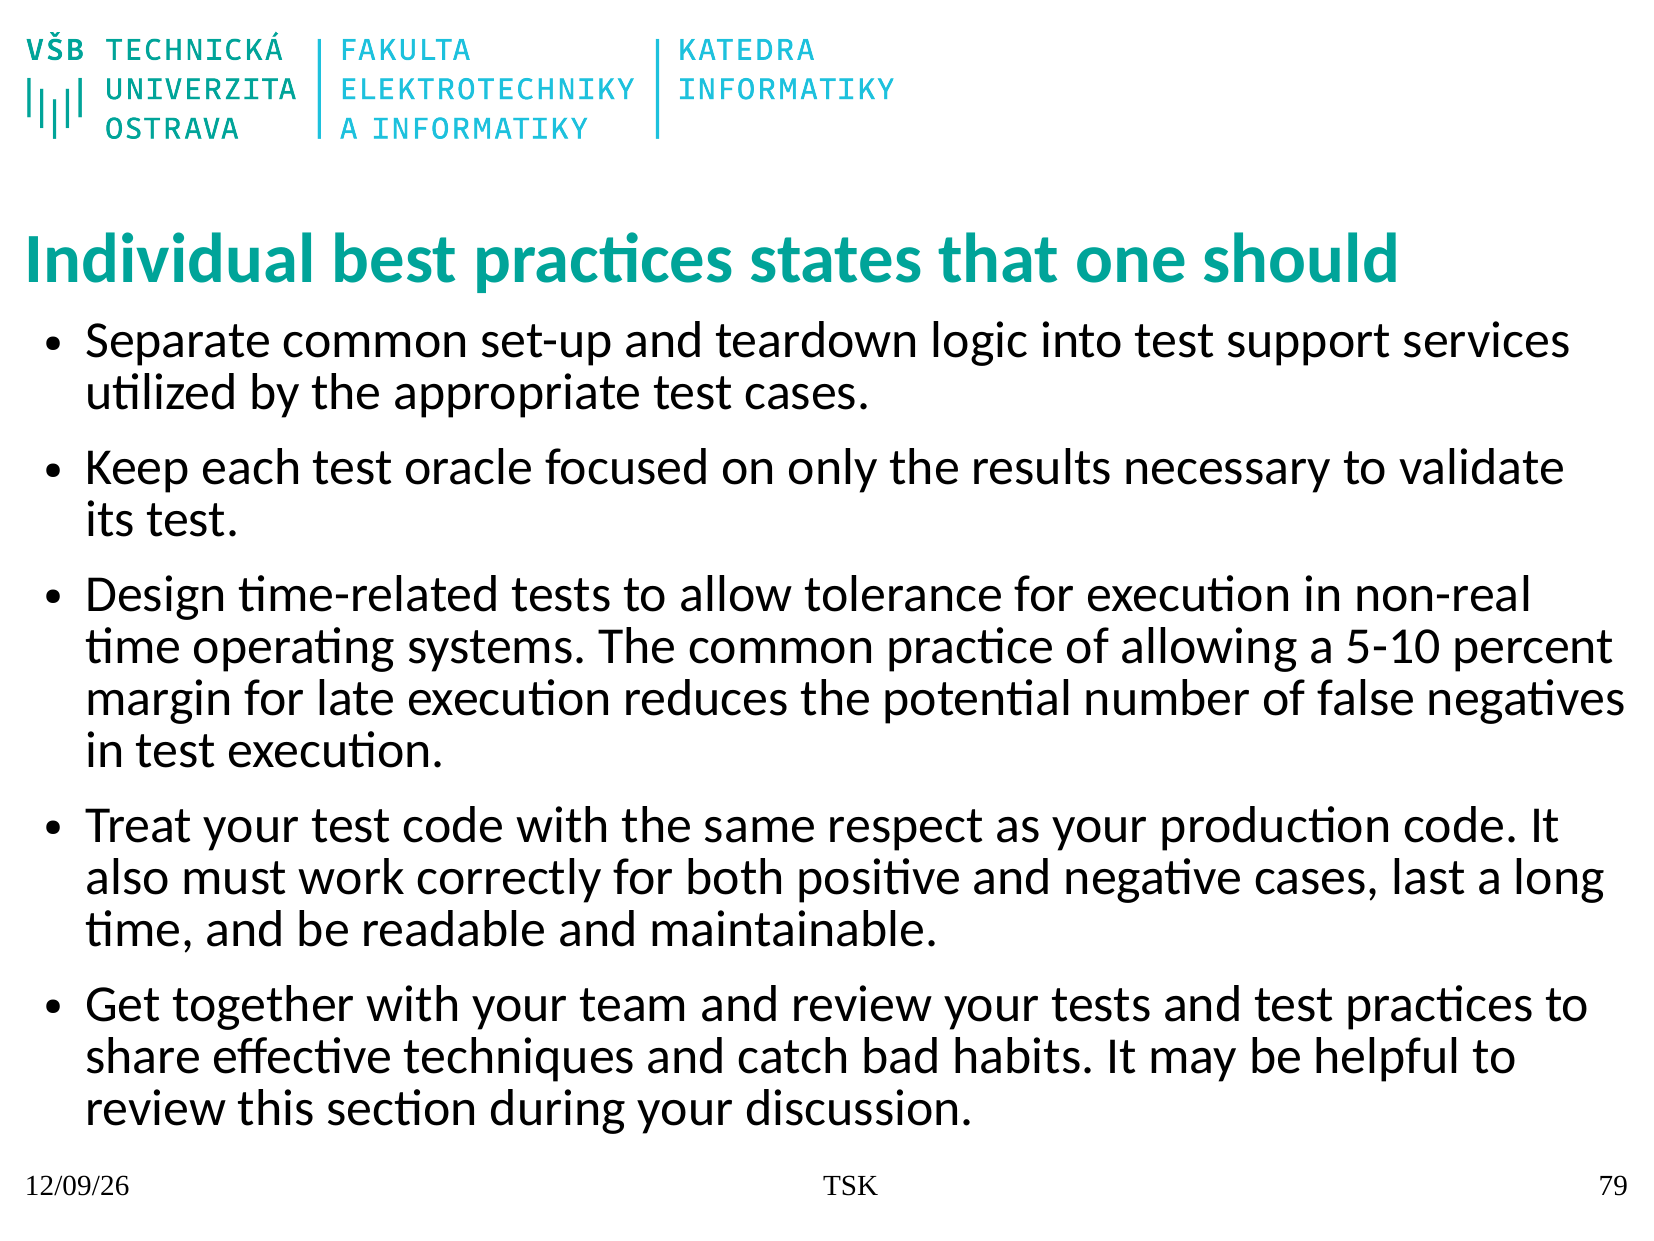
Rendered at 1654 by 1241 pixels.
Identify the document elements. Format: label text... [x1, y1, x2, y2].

list Separate common set-up and teardown logic into test support services utilized by the appropriate test cases. Keep each test oracle focused on only the results necessary to validate its test. Design time-related tests to allow tolerance for execution in non-real time operating systems. The common practice of allowing a 5-10 percent margin for late execution reduces the potential number of false negatives in test execution. Treat your test code with the same respect as your production code. It also must work correctly for both positive and negative cases, last a long time, and be readable and maintainable. Get together with your team and review your tests and test practices to share effective techniques and catch bad habits. It may be helpful to review this section during your discussion. [30, 318, 1629, 1146]
title Individual best practices states that one should [24, 169, 1629, 300]
picture [26, 31, 894, 139]
